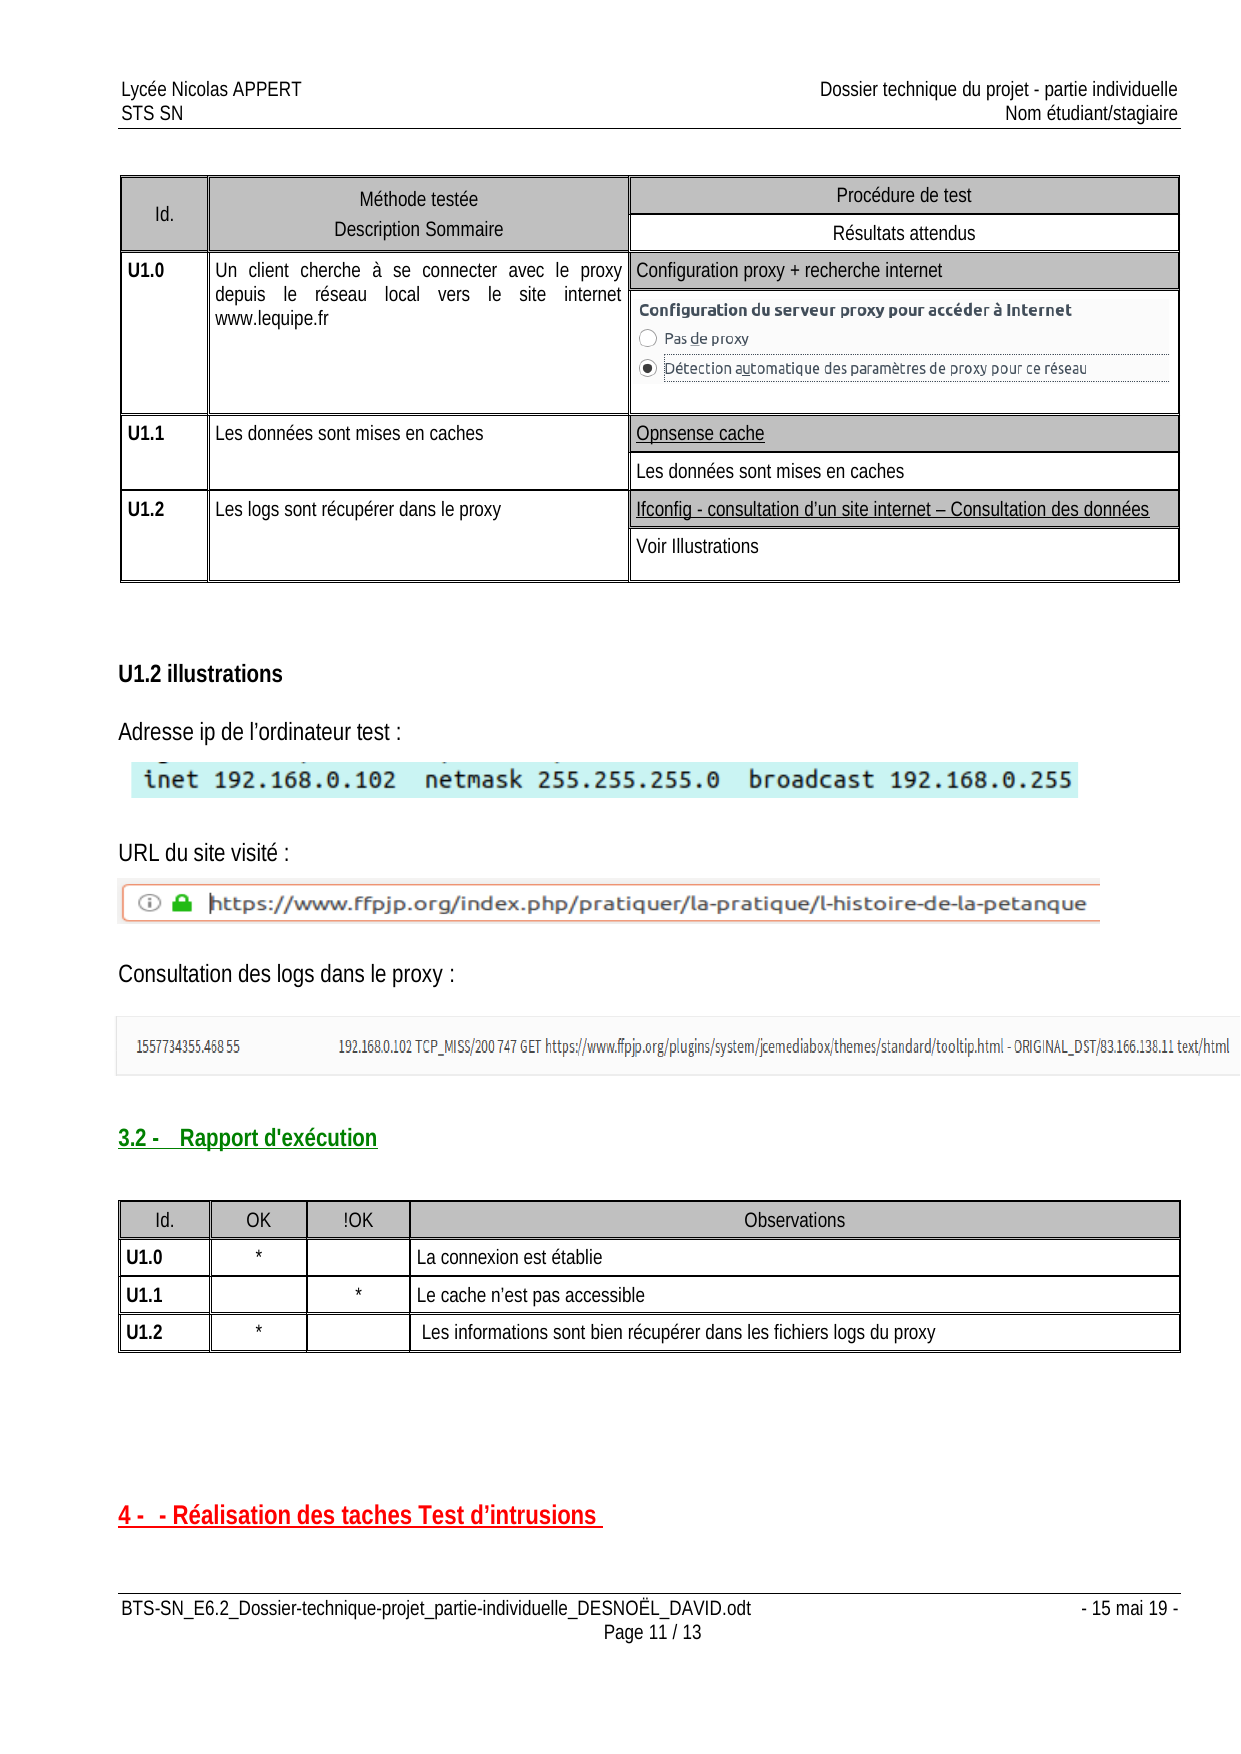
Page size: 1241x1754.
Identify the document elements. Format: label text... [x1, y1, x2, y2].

table_cell Les logs sont récupérer dans le proxy [210, 491, 628, 580]
table_cell U1.1 [121, 1277, 209, 1312]
subtitle Adresse ip de l’ordinateur test : [118, 717, 1181, 746]
table_header Configuration proxy + recherche internet [631, 253, 1178, 288]
table_cell [308, 1315, 409, 1350]
subtitle U1.2 illustrations [118, 659, 1181, 688]
table_cell [631, 291, 1178, 413]
picture [131, 762, 1079, 798]
table_header OK [212, 1202, 306, 1237]
picture [117, 878, 1100, 924]
table_cell U1.2 [122, 491, 207, 580]
text Consultation des logs dans le proxy : [118, 959, 1181, 988]
table_header Id. [122, 178, 207, 250]
table_cell * [212, 1240, 306, 1275]
table_cell U1.0 [121, 1240, 209, 1275]
picture [632, 299, 1170, 384]
table_cell U1.1 [122, 416, 207, 489]
table_cell * [212, 1315, 306, 1350]
table_cell U1.0 [122, 253, 207, 413]
table_cell Voir Illustrations [631, 529, 1178, 580]
text URL du site visité : [118, 838, 1181, 867]
table_cell Les données sont mises en caches [210, 416, 628, 489]
table_cell [212, 1277, 306, 1312]
table_header !OK [308, 1202, 409, 1237]
table_cell Un client cherche à se connecter avec le proxy depuis le réseau local vers le site internet www.lequipe.fr [210, 253, 628, 413]
table_cell * [308, 1277, 409, 1312]
subtitle Rapport d'exécution [118, 1123, 1181, 1152]
table_header Procédure de test [631, 178, 1178, 213]
table_cell Les données sont mises en caches [631, 453, 1178, 489]
table_cell Le cache n’est pas accessible [411, 1277, 1179, 1312]
table_header Id. [121, 1202, 209, 1237]
table_header Méthode testée Description Sommaire [210, 178, 628, 250]
table_cell La connexion est établie [411, 1240, 1179, 1275]
picture [114, 1016, 1241, 1076]
subtitle - Réalisation des taches Test d’intrusions [118, 1499, 1181, 1530]
table_header Opnsense cache [631, 416, 1178, 451]
table_cell Résultats attendus [631, 215, 1178, 250]
table_header Ifconfig - consultation d’un site internet – Consultation des données [631, 491, 1178, 526]
table_cell U1.2 [121, 1315, 209, 1350]
table_cell [308, 1240, 409, 1275]
table_cell Les informations sont bien récupérer dans les fichiers logs du proxy [411, 1315, 1179, 1350]
table_header Observations [411, 1202, 1179, 1237]
